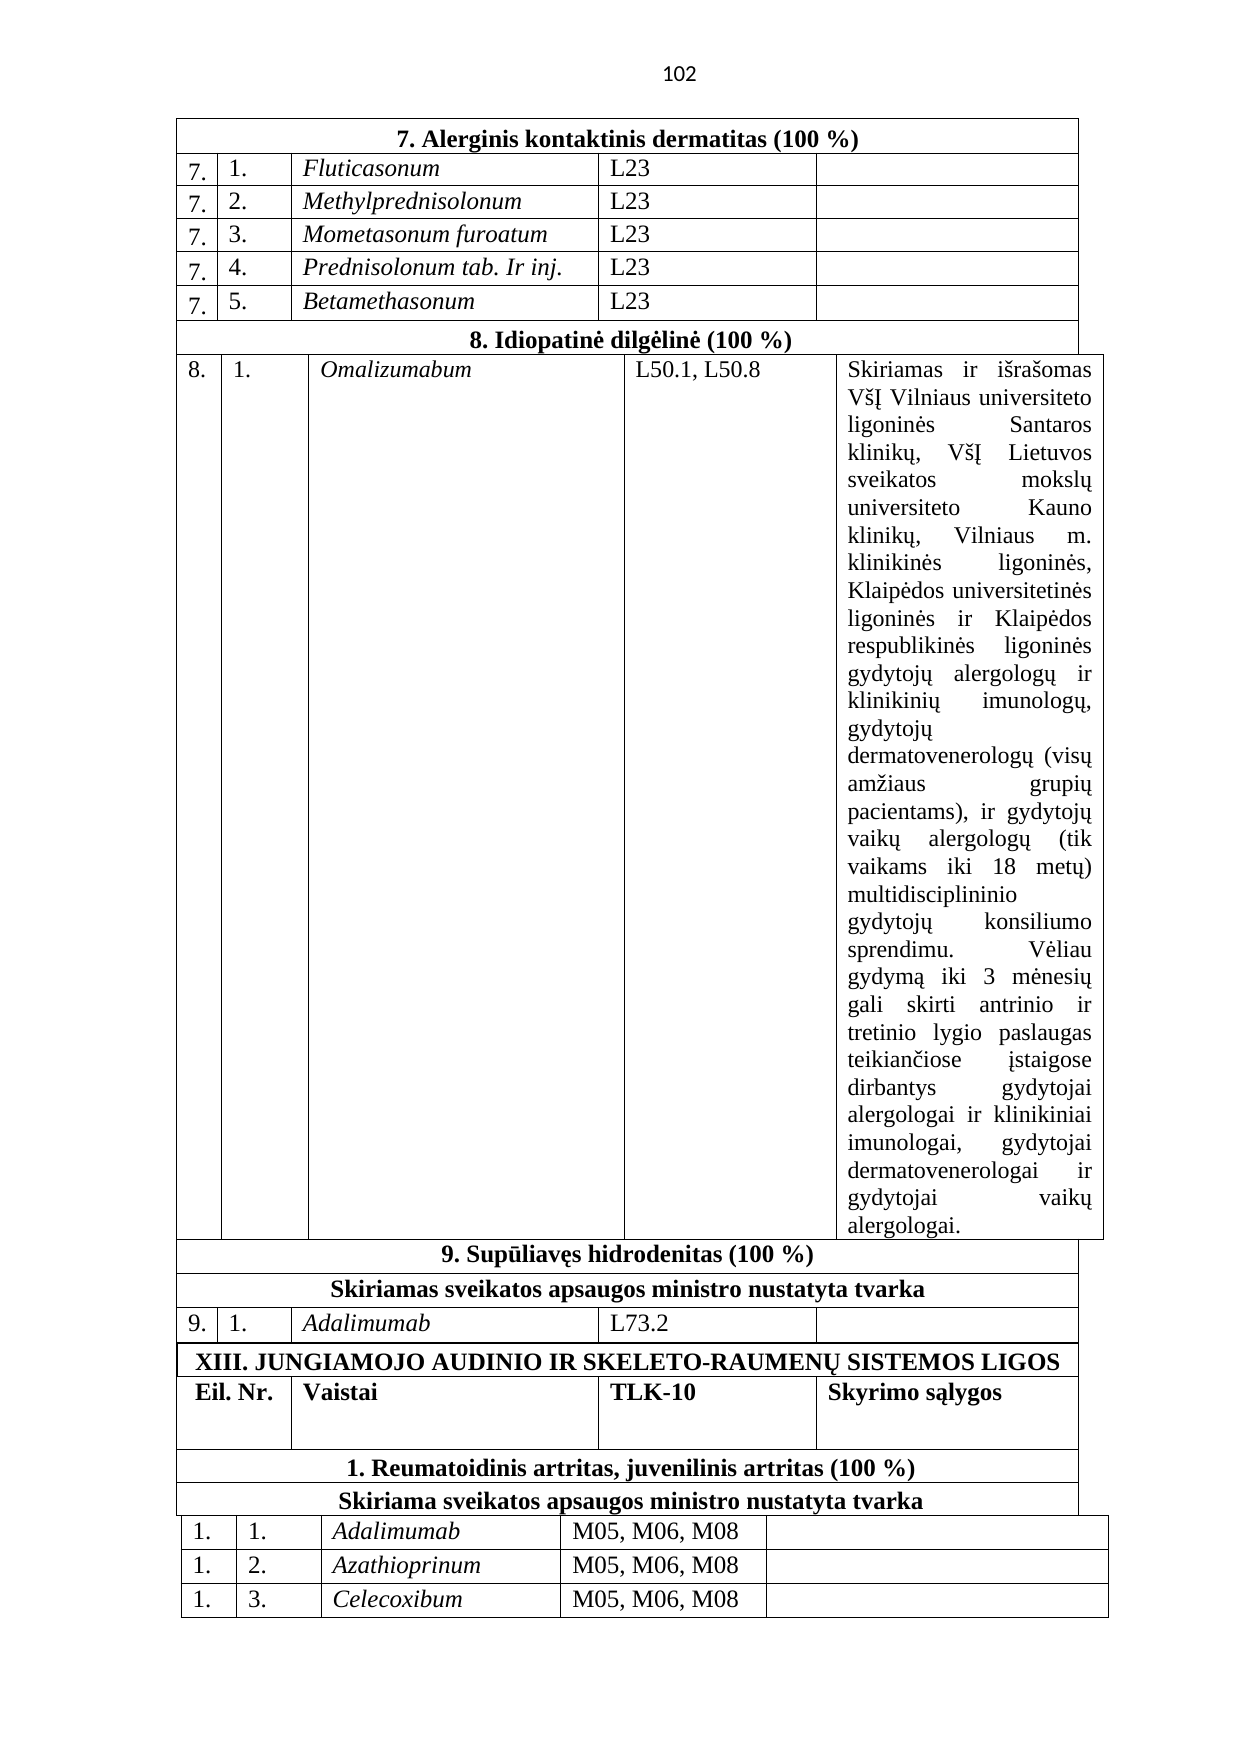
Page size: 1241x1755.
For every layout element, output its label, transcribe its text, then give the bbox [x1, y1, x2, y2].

table_cell [1093, 1449, 1099, 1482]
table_cell [817, 252, 1078, 285]
table_cell [1103, 1307, 1109, 1342]
table_cell [177, 1516, 181, 1549]
table_cell [1109, 1583, 1123, 1617]
table_cell [1099, 185, 1103, 218]
table_cell XIII. JUNGIAMOJO AUDINIO IR SKELETO-RAUMENŲ SISTEMOS LIGOS [178, 1344, 1078, 1376]
table_cell [1093, 1342, 1099, 1376]
table_cell [1084, 320, 1088, 354]
table_cell [1084, 1307, 1088, 1342]
table_cell 4. [218, 252, 291, 285]
table_cell Celecoxibum [322, 1584, 560, 1617]
table_cell [1079, 1482, 1083, 1515]
table_cell [1079, 118, 1083, 152]
table_cell [1093, 1240, 1099, 1273]
table_cell [1103, 218, 1109, 251]
table_cell [767, 1550, 1108, 1583]
table_cell [1093, 1376, 1099, 1449]
table_cell L23 [599, 154, 816, 185]
table_cell [1093, 320, 1099, 354]
table_cell [1088, 285, 1093, 320]
table_cell [1099, 218, 1103, 251]
table_cell [1103, 320, 1109, 354]
table_cell 1. [182, 1550, 236, 1583]
table_cell [1104, 354, 1109, 1238]
table_cell [1084, 1240, 1088, 1273]
table_cell [1109, 1273, 1123, 1307]
table_cell L23 [599, 219, 816, 251]
table_cell 1. [218, 154, 291, 185]
table_cell [1099, 1240, 1103, 1273]
table_cell [1088, 1240, 1093, 1273]
table_cell [1084, 118, 1088, 152]
table_cell [1099, 1342, 1103, 1376]
table_cell Fluticasonum [292, 154, 598, 185]
table_cell 9. Supūliavęs hidrodenitas (100 %) [177, 1240, 1078, 1273]
table_cell Adalimumab [292, 1308, 598, 1342]
table_cell [1079, 320, 1083, 354]
table_cell [1109, 118, 1123, 152]
table_cell [1103, 185, 1109, 218]
table_cell [1084, 185, 1088, 218]
table_cell [1093, 285, 1099, 320]
table_cell [1093, 1307, 1099, 1342]
table_cell [1088, 1449, 1093, 1482]
table_cell [1079, 1240, 1083, 1273]
table_cell [1109, 1376, 1123, 1449]
table_cell 1. [237, 1516, 321, 1549]
table_cell [1109, 1342, 1123, 1376]
table_cell Prednisolonum tab. Ir inj. [292, 252, 598, 285]
table_cell [1079, 1449, 1083, 1482]
table_cell [1088, 1273, 1093, 1307]
table_cell [177, 1583, 181, 1617]
table_cell M05, M06, M08 [561, 1584, 766, 1617]
table_cell [817, 219, 1078, 251]
table_cell [1088, 1307, 1093, 1342]
table_cell [1088, 251, 1093, 285]
table_cell [767, 1516, 1108, 1549]
table_cell [177, 1549, 181, 1583]
table_cell [1109, 1482, 1123, 1515]
table_cell L23 [599, 286, 816, 320]
table_cell 1. [222, 355, 308, 1238]
table_cell Azathioprinum [322, 1550, 560, 1583]
table_cell [1084, 1273, 1088, 1307]
table_cell Skyrimo sąlygos [817, 1377, 1078, 1449]
table_cell [1109, 320, 1123, 354]
table_cell [1099, 153, 1103, 185]
table_cell M05, M06, M08 [561, 1516, 766, 1549]
table_cell L50.1, L50.8 [625, 355, 836, 1238]
table_cell Skiriamas sveikatos apsaugos ministro nustatyta tvarka [177, 1274, 1078, 1307]
table_cell [1088, 1482, 1093, 1515]
table_cell 8. Idiopatinė dilgėlinė (100 %) [177, 321, 1078, 354]
table_cell 7. Alerginis kontaktinis dermatitas (100 %) [177, 119, 1078, 152]
table_cell 7. [177, 186, 217, 218]
table_cell [1099, 1376, 1103, 1449]
table_cell [817, 1308, 1078, 1342]
table_cell Eil. Nr. [177, 1377, 291, 1449]
table_cell [1103, 285, 1109, 320]
table_cell [1084, 1342, 1088, 1376]
table_cell Methylprednisolonum [292, 186, 598, 218]
table_cell [1084, 153, 1088, 185]
table_cell [1088, 320, 1093, 354]
table_cell [1109, 1449, 1123, 1482]
table_cell [1084, 285, 1088, 320]
table_cell [1084, 1449, 1088, 1482]
table_cell [817, 286, 1078, 320]
table_cell [1099, 1307, 1103, 1342]
table_cell [1079, 1273, 1083, 1307]
table_cell [1099, 1482, 1103, 1515]
table_cell [1103, 1376, 1109, 1449]
table_cell 3. [237, 1584, 321, 1617]
table_cell [1093, 118, 1099, 152]
table_cell [1093, 1482, 1099, 1515]
table_cell [1088, 153, 1093, 185]
table_cell [1079, 251, 1083, 285]
table_cell [1084, 1376, 1088, 1449]
table_cell [1109, 153, 1123, 185]
table_cell 2. [237, 1550, 321, 1583]
table_cell [1109, 1307, 1123, 1342]
table_cell [1093, 153, 1099, 185]
table_cell [1093, 218, 1099, 251]
table_cell Adalimumab [322, 1516, 560, 1549]
table_cell [1099, 118, 1103, 152]
table_cell [1079, 153, 1083, 185]
table_cell [1099, 320, 1103, 354]
table_cell [1103, 1342, 1109, 1376]
table_cell 5. [218, 286, 291, 320]
table_cell [1079, 1342, 1083, 1376]
table_cell [1109, 1549, 1123, 1583]
table_cell [1099, 285, 1103, 320]
table_cell L23 [599, 252, 816, 285]
table_cell Skiriama sveikatos apsaugos ministro nustatyta tvarka [177, 1483, 1078, 1515]
table_cell [1088, 185, 1093, 218]
table_cell [1109, 185, 1123, 218]
table_cell [1093, 185, 1099, 218]
table_cell [1109, 285, 1123, 320]
table_cell L73.2 [599, 1308, 816, 1342]
table_cell [1103, 1273, 1109, 1307]
table_cell 1. [218, 1308, 291, 1342]
table_cell [767, 1584, 1108, 1617]
table_cell [1093, 1273, 1099, 1307]
table_cell [817, 154, 1078, 185]
table_cell TLK-10 [599, 1377, 816, 1449]
table_cell [1079, 218, 1083, 251]
table_cell 8. [177, 355, 221, 1238]
table_cell [1103, 1239, 1109, 1273]
table_cell [1109, 1239, 1123, 1273]
table_cell [1103, 118, 1109, 152]
table_cell 9. [177, 1308, 217, 1342]
table_cell [1099, 1273, 1103, 1307]
table_cell [1088, 218, 1093, 251]
table_cell 3. [218, 219, 291, 251]
table_cell [1088, 1342, 1093, 1376]
table_cell M05, M06, M08 [561, 1550, 766, 1583]
table_cell Skiriamas ir išrašomas VšĮ Vilniaus universiteto ligoninės Santaros klinikų, VšĮ Lietuvos sveikatos mokslų universiteto Kauno klinikų, Vilniaus m. klinikinės ligoninės, Klaipėdos universitetinės ligoninės ir Klaipėdos respublikinės ligoninės gydytojų alergologų ir klinikinių imunologų, gydytojų dermatovenerologų (visų amžiaus grupių pacientams), ir gydytojų vaikų alergologų (tik vaikams iki 18 metų) multidisciplininio gydytojų konsiliumo sprendimu. Vėliau gydymą iki 3 mėnesių gali skirti antrinio ir tretinio lygio paslaugas teikiančiose įstaigose dirbantys gydytojai alergologai ir klinikiniai imunologai, gydytojai dermatovenerologai ir gydytojai vaikų alergologai. [837, 355, 1103, 1238]
table_cell 1. Reumatoidinis artritas, juvenilinis artritas (100 %) [177, 1450, 1078, 1482]
table_cell [1099, 1449, 1103, 1482]
table_cell 2. [218, 186, 291, 218]
table_cell Betamethasonum [292, 286, 598, 320]
table_cell [1109, 218, 1123, 251]
table_cell [1084, 1482, 1088, 1515]
table_cell 7. [177, 286, 217, 320]
table_cell [1093, 251, 1099, 285]
table_cell [1079, 185, 1083, 218]
table_cell [1079, 285, 1083, 320]
table_cell [1109, 1515, 1123, 1549]
table_cell [1103, 251, 1109, 285]
table_cell [1088, 118, 1093, 152]
table_cell [1103, 1482, 1109, 1515]
table_cell 7. [177, 154, 217, 185]
table_cell [1084, 251, 1088, 285]
table_cell [1103, 1449, 1109, 1482]
table_cell [817, 186, 1078, 218]
table_cell [1103, 153, 1109, 185]
table_cell 1. [182, 1584, 236, 1617]
table_cell [1079, 1376, 1083, 1449]
table_cell [1088, 1376, 1093, 1449]
table_cell [1084, 218, 1088, 251]
table_cell Mometasonum furoatum [292, 219, 598, 251]
table_cell 7. [177, 252, 217, 285]
table_cell Vaistai [292, 1377, 598, 1449]
table_cell 7. [177, 219, 217, 251]
table_cell 1. [182, 1516, 236, 1549]
table_cell [1099, 251, 1103, 285]
table_cell [1079, 1307, 1083, 1342]
table_cell Omalizumabum [309, 355, 624, 1238]
table_cell [1109, 251, 1123, 285]
table_cell L23 [599, 186, 816, 218]
table_cell [1109, 354, 1123, 1238]
